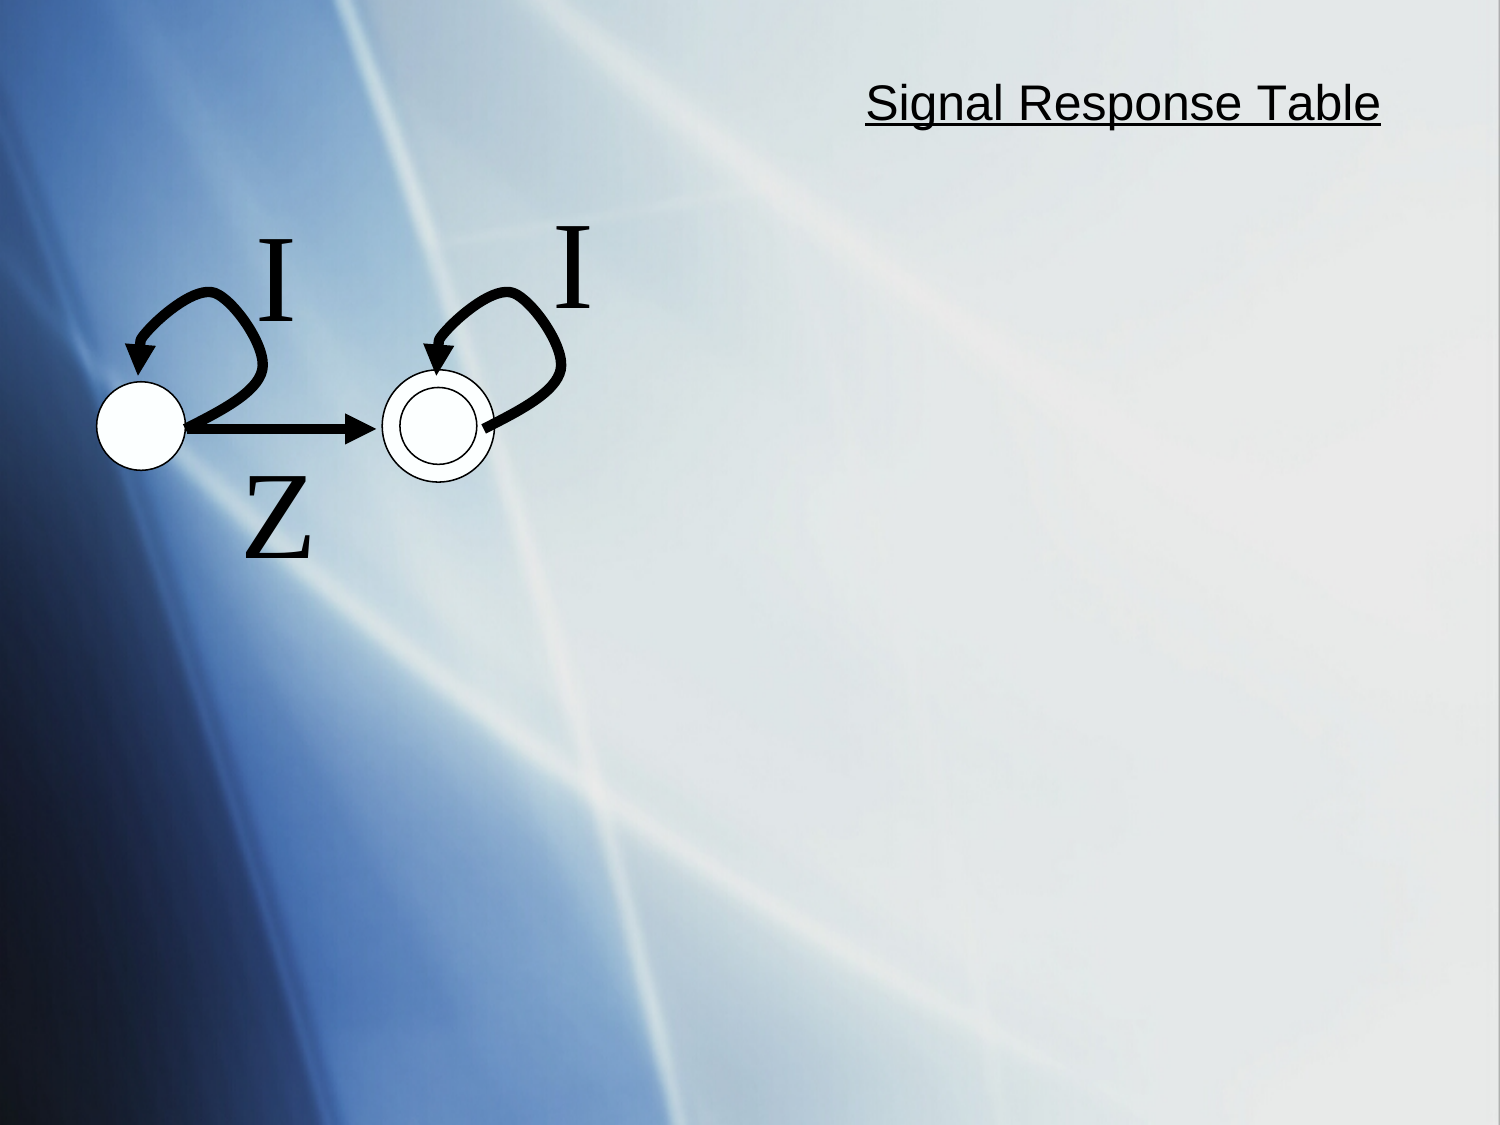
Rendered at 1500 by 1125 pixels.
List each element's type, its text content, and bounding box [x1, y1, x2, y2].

text_box I [537, 176, 610, 342]
text_box [96, 381, 186, 471]
text_box Z [225, 426, 332, 592]
text_box I [241, 188, 313, 355]
text_box [382, 369, 495, 483]
text_box Signal Response Table [850, 62, 1397, 138]
picture [0, 0, 1500, 1125]
